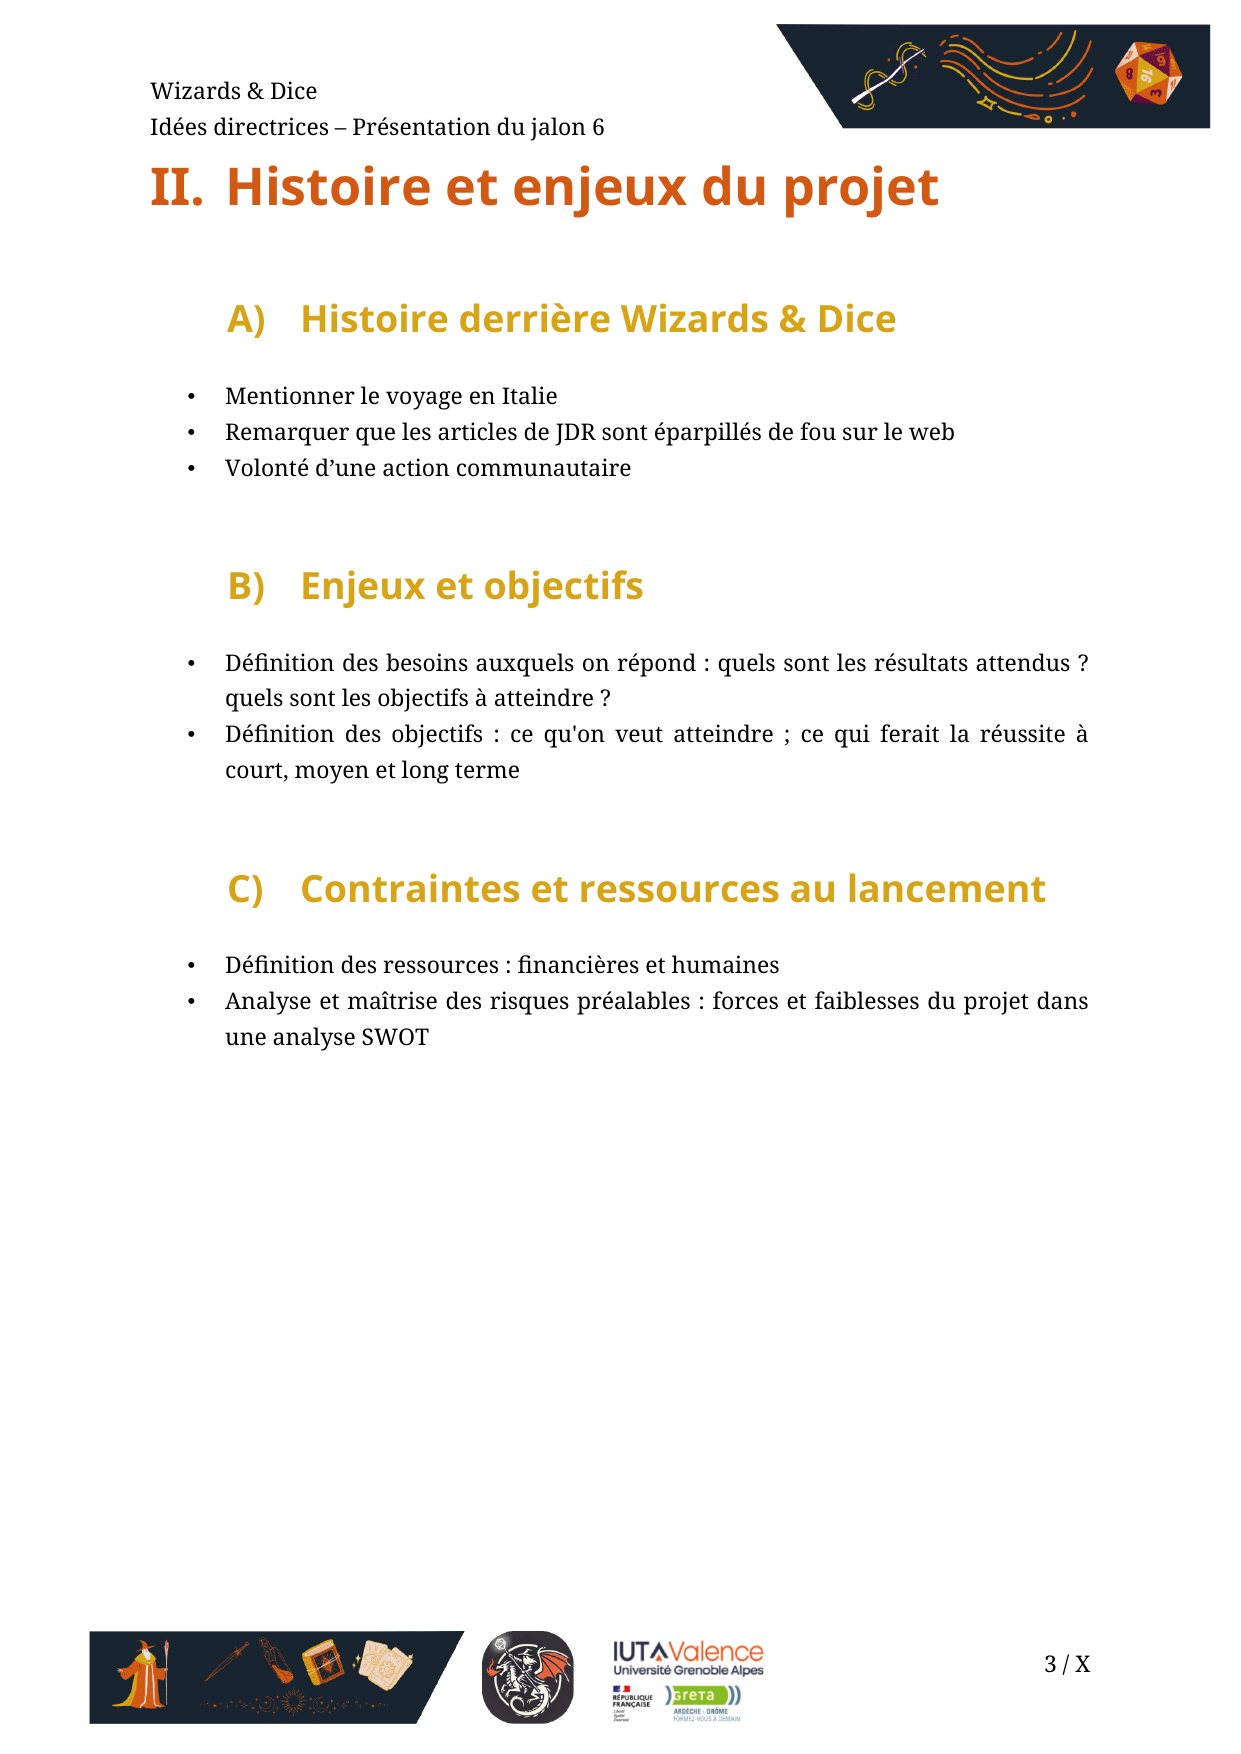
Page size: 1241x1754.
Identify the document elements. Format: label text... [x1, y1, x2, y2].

subtitle Enjeux et objectifs [227, 559, 1090, 611]
list Définition des besoins auxquels on répond : quels sont les résultats attendus ? quels sont les objectifs à atteindre ? [187, 646, 1090, 714]
picture [771, 21, 1218, 131]
picture [81, 1620, 788, 1733]
list Volonté d’une action communautaire [187, 452, 1090, 483]
subtitle Contraintes et ressources au lancement [227, 862, 1090, 913]
list Définition des objectifs : ce qu'on veut atteindre ; ce qui ferait la réussite à court, moyen et long terme [187, 718, 1090, 786]
list Définition des ressources : financières et humaines [187, 949, 1090, 980]
list Remarquer que les articles de JDR sont éparpillés de fou sur le web [187, 416, 1090, 447]
subtitle Histoire derrière Wizards & Dice [227, 293, 1090, 344]
list Analyse et maîtrise des risques préalables : forces et faiblesses du projet dans une analyse SWOT [187, 985, 1090, 1052]
subtitle Histoire et enjeux du projet [150, 150, 1090, 221]
list Mentionner le voyage en Italie [187, 380, 1090, 411]
